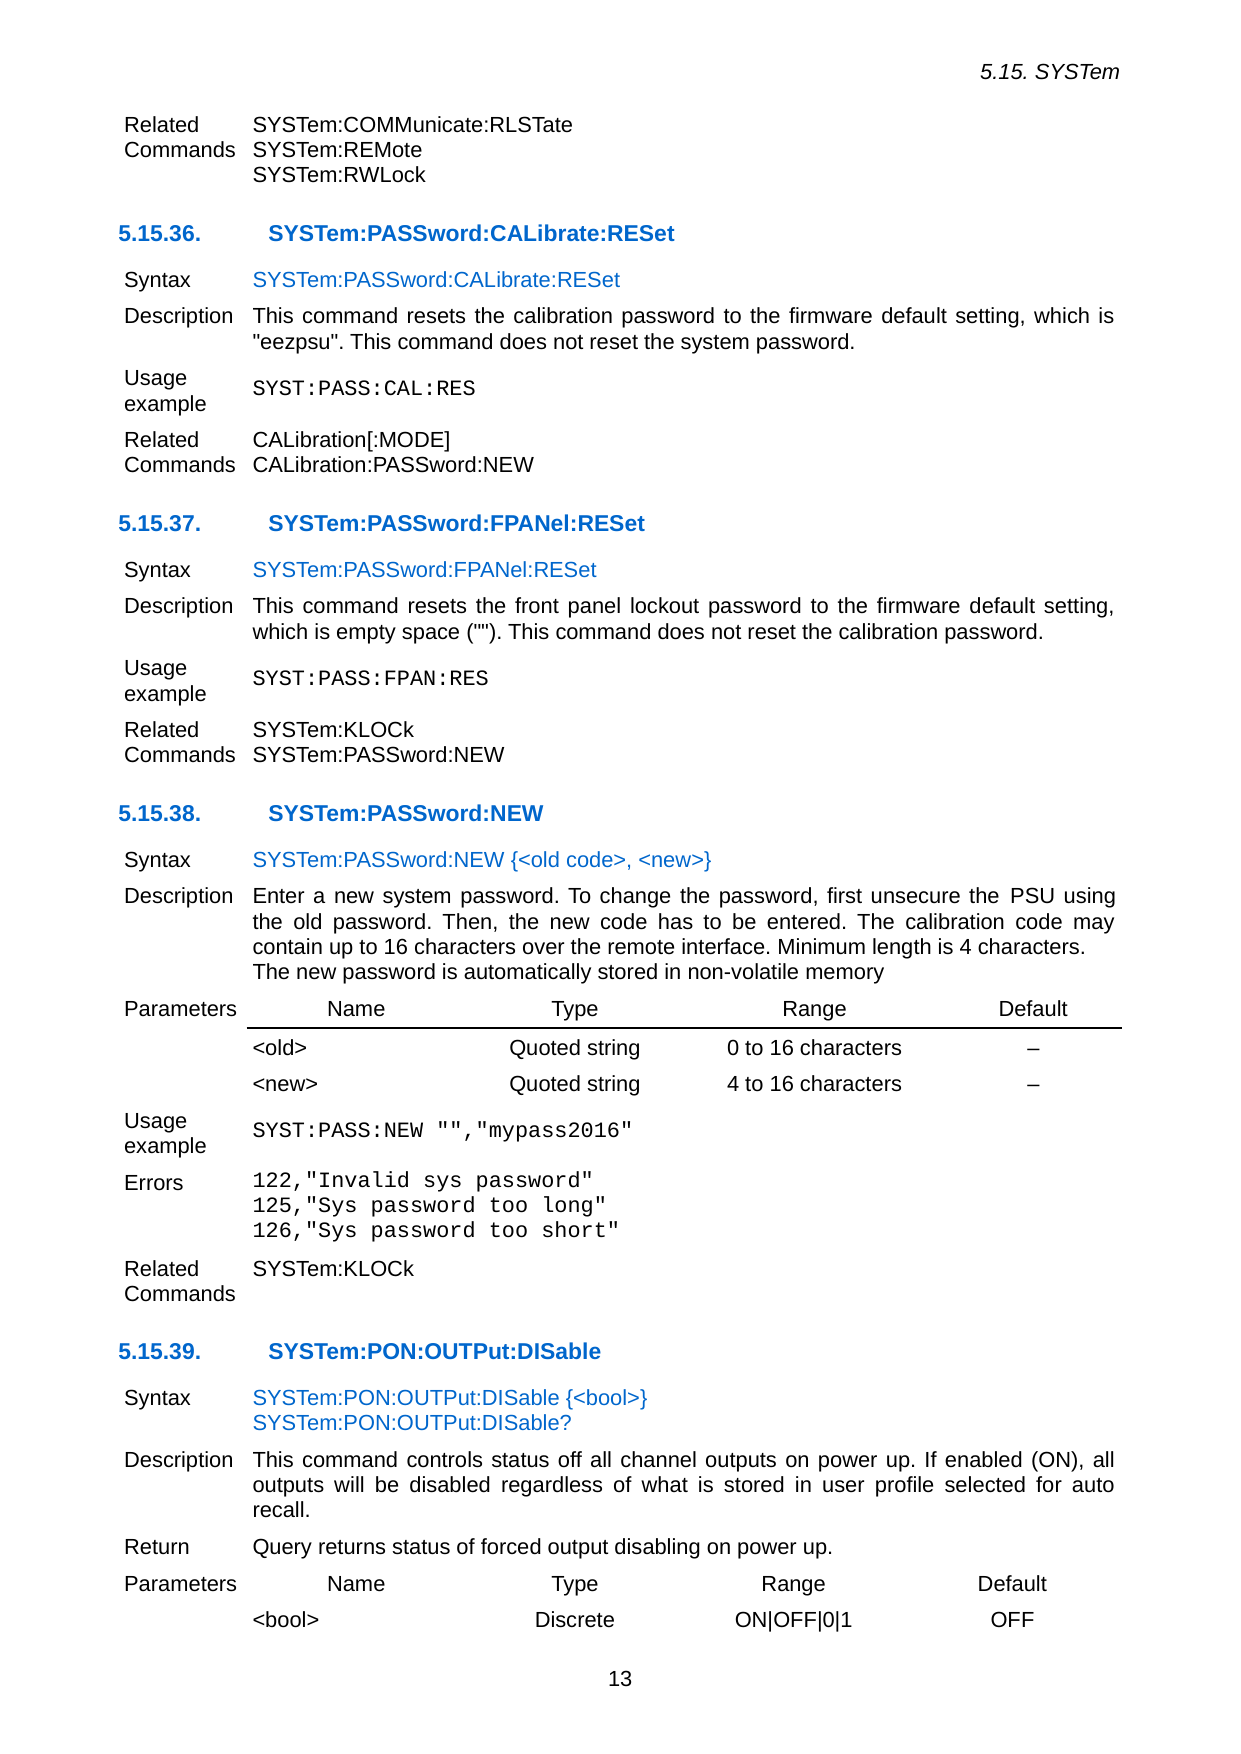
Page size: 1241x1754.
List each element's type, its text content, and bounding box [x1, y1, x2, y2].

table_cell Description [118, 588, 247, 649]
table_cell <old> [247, 1029, 465, 1065]
table_cell Parameters [118, 1565, 247, 1638]
table_header SYSTem:PASSword:CALibrate:RESet [247, 261, 1122, 298]
table_header SYSTem:PASSword:FPANel:RESet [247, 551, 1122, 588]
table_cell Name [247, 990, 465, 1027]
table_cell This command resets the calibration password to the firmware default setting, which is "eezpsu". This command does not reset the system password. [247, 298, 1122, 359]
table_cell – [945, 1029, 1122, 1065]
table_header SYSTem:PASSword:NEW {<old code>, <new>} [247, 841, 1122, 878]
table_cell SYST:PASS:FPAN:RES [247, 650, 1122, 711]
table_cell Description [118, 878, 247, 990]
table_cell Enter a new system password. To change the password, first unsecure the PSU using the old password. Then, the new code has to be entered. The calibration code may contain up to 16 characters over the remote interface. Minimum length is 4 characters. The new password is automatically stored in non-volatile memory [247, 878, 1122, 990]
subtitle SYSTem:PASSword:FPANel:RESet [118, 510, 1122, 536]
table_cell Related Commands [118, 106, 247, 193]
table_cell Query returns status of forced output disabling on power up. [247, 1528, 1122, 1565]
table_cell Usage example [118, 650, 247, 711]
table_cell OFF [903, 1602, 1122, 1638]
table_cell Errors [118, 1164, 247, 1250]
table_cell Description [118, 1441, 247, 1528]
table_header Syntax [118, 261, 247, 298]
table_cell Usage example [118, 360, 247, 421]
table_cell This command controls status off all channel outputs on power up. If enabled (ON), all outputs will be disabled regardless of what is stored in user profile selected for auto recall. [247, 1441, 1122, 1528]
table_cell Type [465, 990, 684, 1027]
table_cell Quoted string [465, 1065, 684, 1102]
table_cell Range [684, 990, 944, 1027]
table_cell ON|OFF|0|1 [684, 1602, 903, 1638]
table_cell 122,"Invalid sys password" 125,"Sys password too long" 126,"Sys password too short" [247, 1164, 1122, 1250]
table_cell CALibration[:MODE] CALibration:PASSword:NEW [247, 421, 1122, 483]
table_cell SYSTem:COMMunicate:RLSTate SYSTem:REMote SYSTem:RWLock [247, 106, 1122, 193]
subtitle SYSTem:PON:OUTPut:DISable [118, 1338, 1122, 1364]
table_cell Discrete [465, 1602, 684, 1638]
table_cell <bool> [247, 1602, 465, 1638]
table_cell Name [247, 1565, 465, 1602]
table_header SYSTem:PON:OUTPut:DISable {<bool>} SYSTem:PON:OUTPut:DISable? [247, 1379, 1122, 1441]
table_cell Usage example [118, 1102, 247, 1164]
table_cell <new> [247, 1065, 465, 1102]
table_cell Default [903, 1565, 1122, 1602]
table_cell Return [118, 1528, 247, 1565]
subtitle SYSTem:PASSword:NEW [118, 800, 1122, 826]
table_cell Related Commands [118, 421, 247, 483]
table_cell Type [465, 1565, 684, 1602]
table_cell Description [118, 298, 247, 359]
table_cell Parameters [118, 990, 247, 1065]
table_cell Related Commands [118, 711, 247, 773]
table_cell 4 to 16 characters [684, 1065, 944, 1102]
table_cell [118, 1065, 247, 1102]
table_cell Quoted string [465, 1029, 684, 1065]
table_header Syntax [118, 841, 247, 878]
table_cell Range [684, 1565, 903, 1602]
table_header Syntax [118, 1379, 247, 1441]
table_cell Related Commands [118, 1250, 247, 1312]
table_cell SYSTem:KLOCk SYSTem:PASSword:NEW [247, 711, 1122, 773]
subtitle SYSTem:PASSword:CALibrate:RESet [118, 220, 1122, 246]
table_header Syntax [118, 551, 247, 588]
table_cell SYST:PASS:CAL:RES [247, 360, 1122, 421]
table_cell This command resets the front panel lockout password to the firmware default setting, which is empty space (""). This command does not reset the calibration password. [247, 588, 1122, 649]
table_cell SYST:PASS:NEW "","mypass2016" [247, 1102, 1122, 1164]
table_cell 0 to 16 characters [684, 1029, 944, 1065]
table_cell SYSTem:KLOCk [247, 1250, 1122, 1312]
table_cell – [945, 1065, 1122, 1102]
table_cell Default [945, 990, 1122, 1027]
